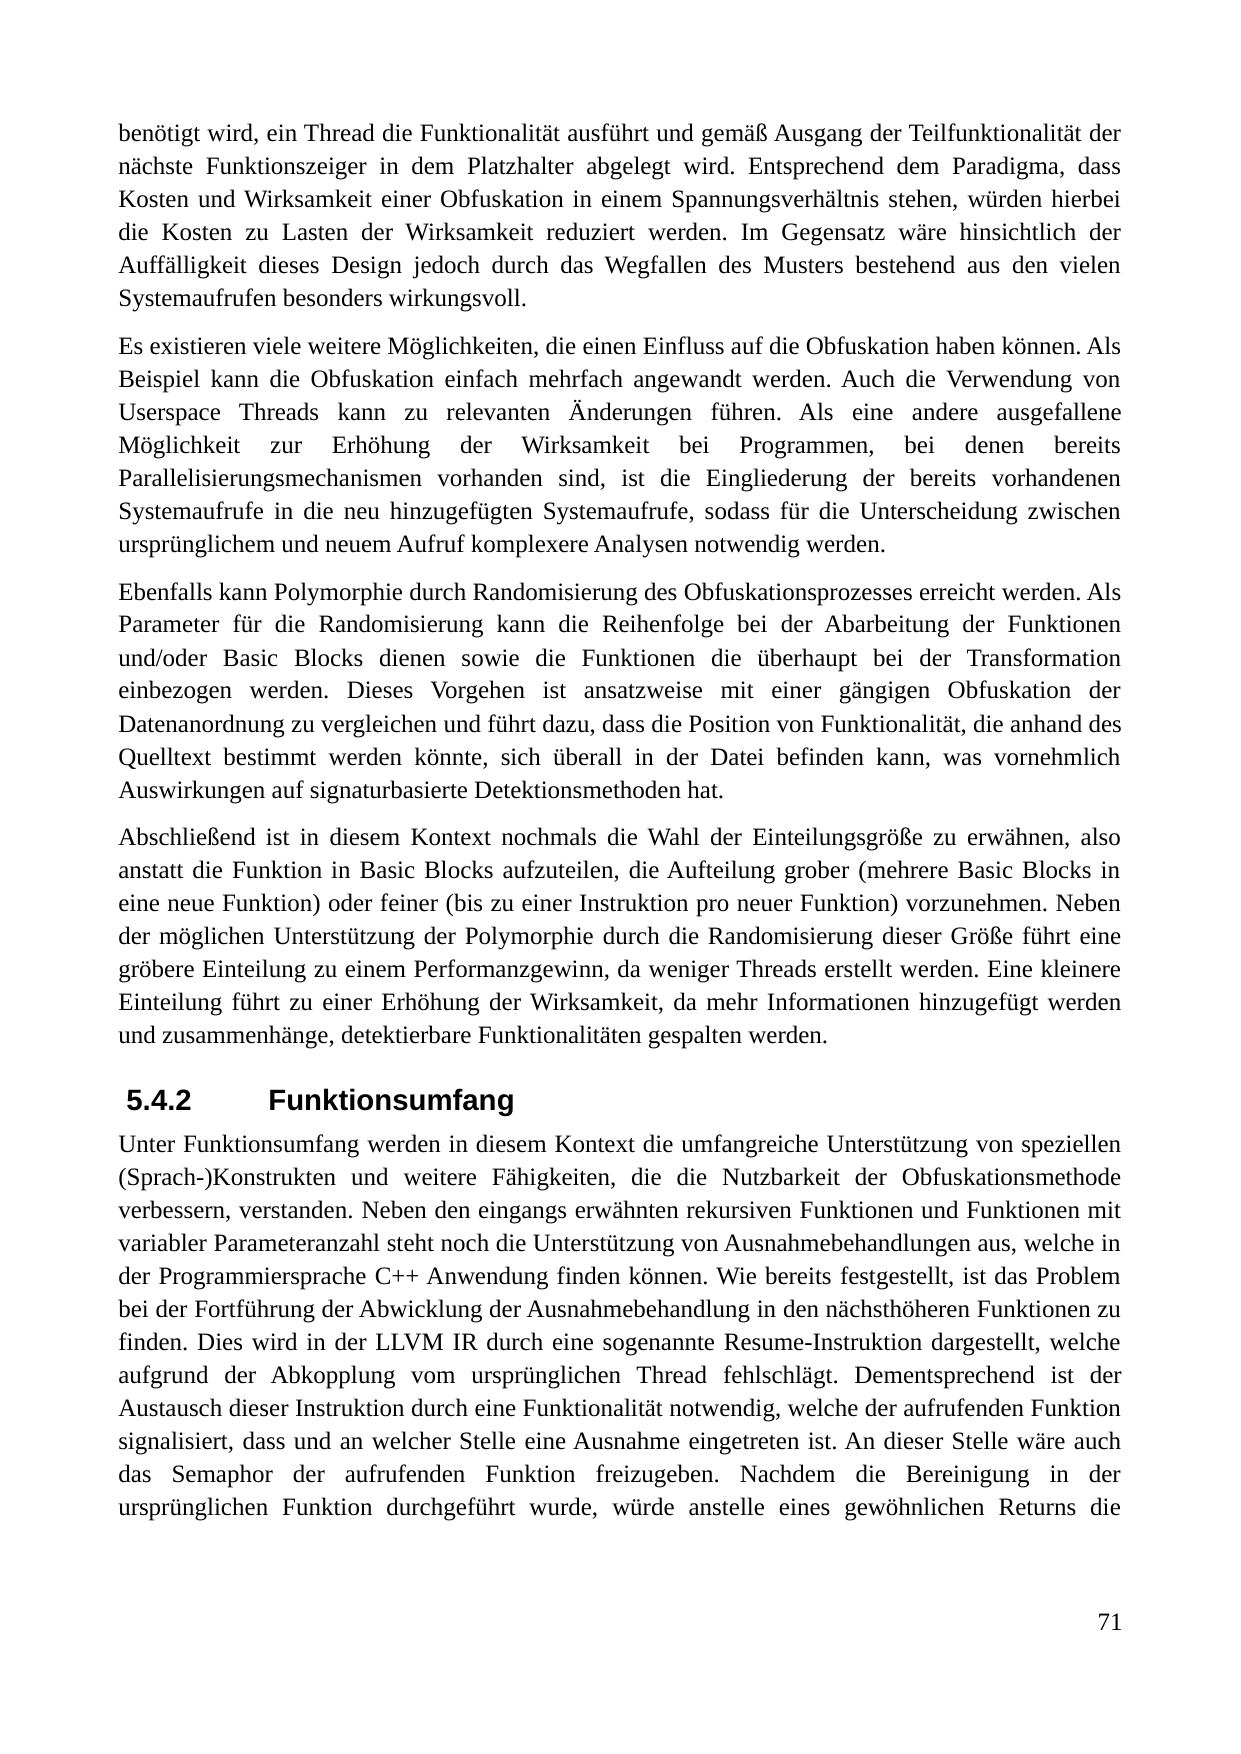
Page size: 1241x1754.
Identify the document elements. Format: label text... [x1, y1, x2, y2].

subtitle Funktionsumfang [118, 1083, 1122, 1116]
text benötigt wird, ein Thread die Funktionalität ausführt und gemäß Ausgang der Teilfunktionalität der nächste Funktionszeiger in dem Platzhalter abgelegt wird. Entsprechend dem Paradigma, dass Kosten und Wirksamkeit einer Obfuskation in einem Spannungsverhältnis stehen, würden hierbei die Kosten zu Lasten der Wirksamkeit reduziert werden. Im Gegensatz wäre hinsichtlich der Auffälligkeit dieses Design jedoch durch das Wegfallen des Musters bestehend aus den vielen Systemaufrufen besonders wirkungsvoll. [118, 118, 1122, 312]
text Ebenfalls kann Polymorphie durch Randomisierung des Obfuskationsprozesses erreicht werden. Als Parameter für die Randomisierung kann die Reihenfolge bei der Abarbeitung der Funktionen und/oder Basic Blocks dienen sowie die Funktionen die überhaupt bei der Transformation einbezogen werden. Dieses Vorgehen ist ansatzweise mit einer gängigen Obfuskation der Datenanordnung zu vergleichen und führt dazu, dass die Position von Funktionalität, die anhand des Quelltext bestimmt werden könnte, sich überall in der Datei befinden kann, was vornehmlich Auswirkungen auf signaturbasierte Detektionsmethoden hat. [118, 577, 1122, 803]
text Abschließend ist in diesem Kontext nochmals die Wahl der Einteilungsgröße zu erwähnen, also anstatt die Funktion in Basic Blocks aufzuteilen, die Aufteilung grober (mehrere Basic Blocks in eine neue Funktion) oder feiner (bis zu einer Instruktion pro neuer Funktion) vorzunehmen. Neben der möglichen Unterstützung der Polymorphie durch die Randomisierung dieser Größe führt eine gröbere Einteilung zu einem Performanzgewinn, da weniger Threads erstellt werden. Eine kleinere Einteilung führt zu einer Erhöhung der Wirksamkeit, da mehr Informationen hinzugefügt werden und zusammenhänge, detektierbare Funktionalitäten gespalten werden. [118, 822, 1122, 1049]
text Es existieren viele weitere Möglichkeiten, die einen Einfluss auf die Obfuskation haben können. Als Beispiel kann die Obfuskation einfach mehrfach angewandt werden. Auch die Verwendung von Userspace Threads kann zu relevanten Änderungen führen. Als eine andere ausgefallene Möglichkeit zur Erhöhung der Wirksamkeit bei Programmen, bei denen bereits Parallelisierungsmechanismen vorhanden sind, ist die Eingliederung der bereits vorhandenen Systemaufrufe in die neu hinzugefügten Systemaufrufe, sodass für die Unterscheidung zwischen ursprünglichem und neuem Aufruf komplexere Analysen notwendig werden. [118, 331, 1122, 558]
text Unter Funktionsumfang werden in diesem Kontext die umfangreiche Unterstützung von speziellen (Sprach-)Konstrukten und weitere Fähigkeiten, die die Nutzbarkeit der Obfuskationsmethode verbessern, verstanden. Neben den eingangs erwähnten rekursiven Funktionen und Funktionen mit variabler Parameteranzahl steht noch die Unterstützung von Ausnahmebehandlungen aus, welche in der Programmiersprache C++ Anwendung finden können. Wie bereits festgestellt, ist das Problem bei der Fortführung der Abwicklung der Ausnahmebehandlung in den nächsthöheren Funktionen zu finden. Dies wird in der LLVM IR durch eine sogenannte Resume-Instruktion dargestellt, welche aufgrund der Abkopplung vom ursprünglichen Thread fehlschlägt. Dementsprechend ist der Austausch dieser Instruktion durch eine Funktionalität notwendig, welche der aufrufenden Funktion signalisiert, dass und an welcher Stelle eine Ausnahme eingetreten ist. An dieser Stelle wäre auch das Semaphor der aufrufenden Funktion freizugeben. Nachdem die Bereinigung in der ursprünglichen Funktion durchgeführt wurde, würde anstelle eines gewöhnlichen Returns die [118, 1129, 1122, 1521]
